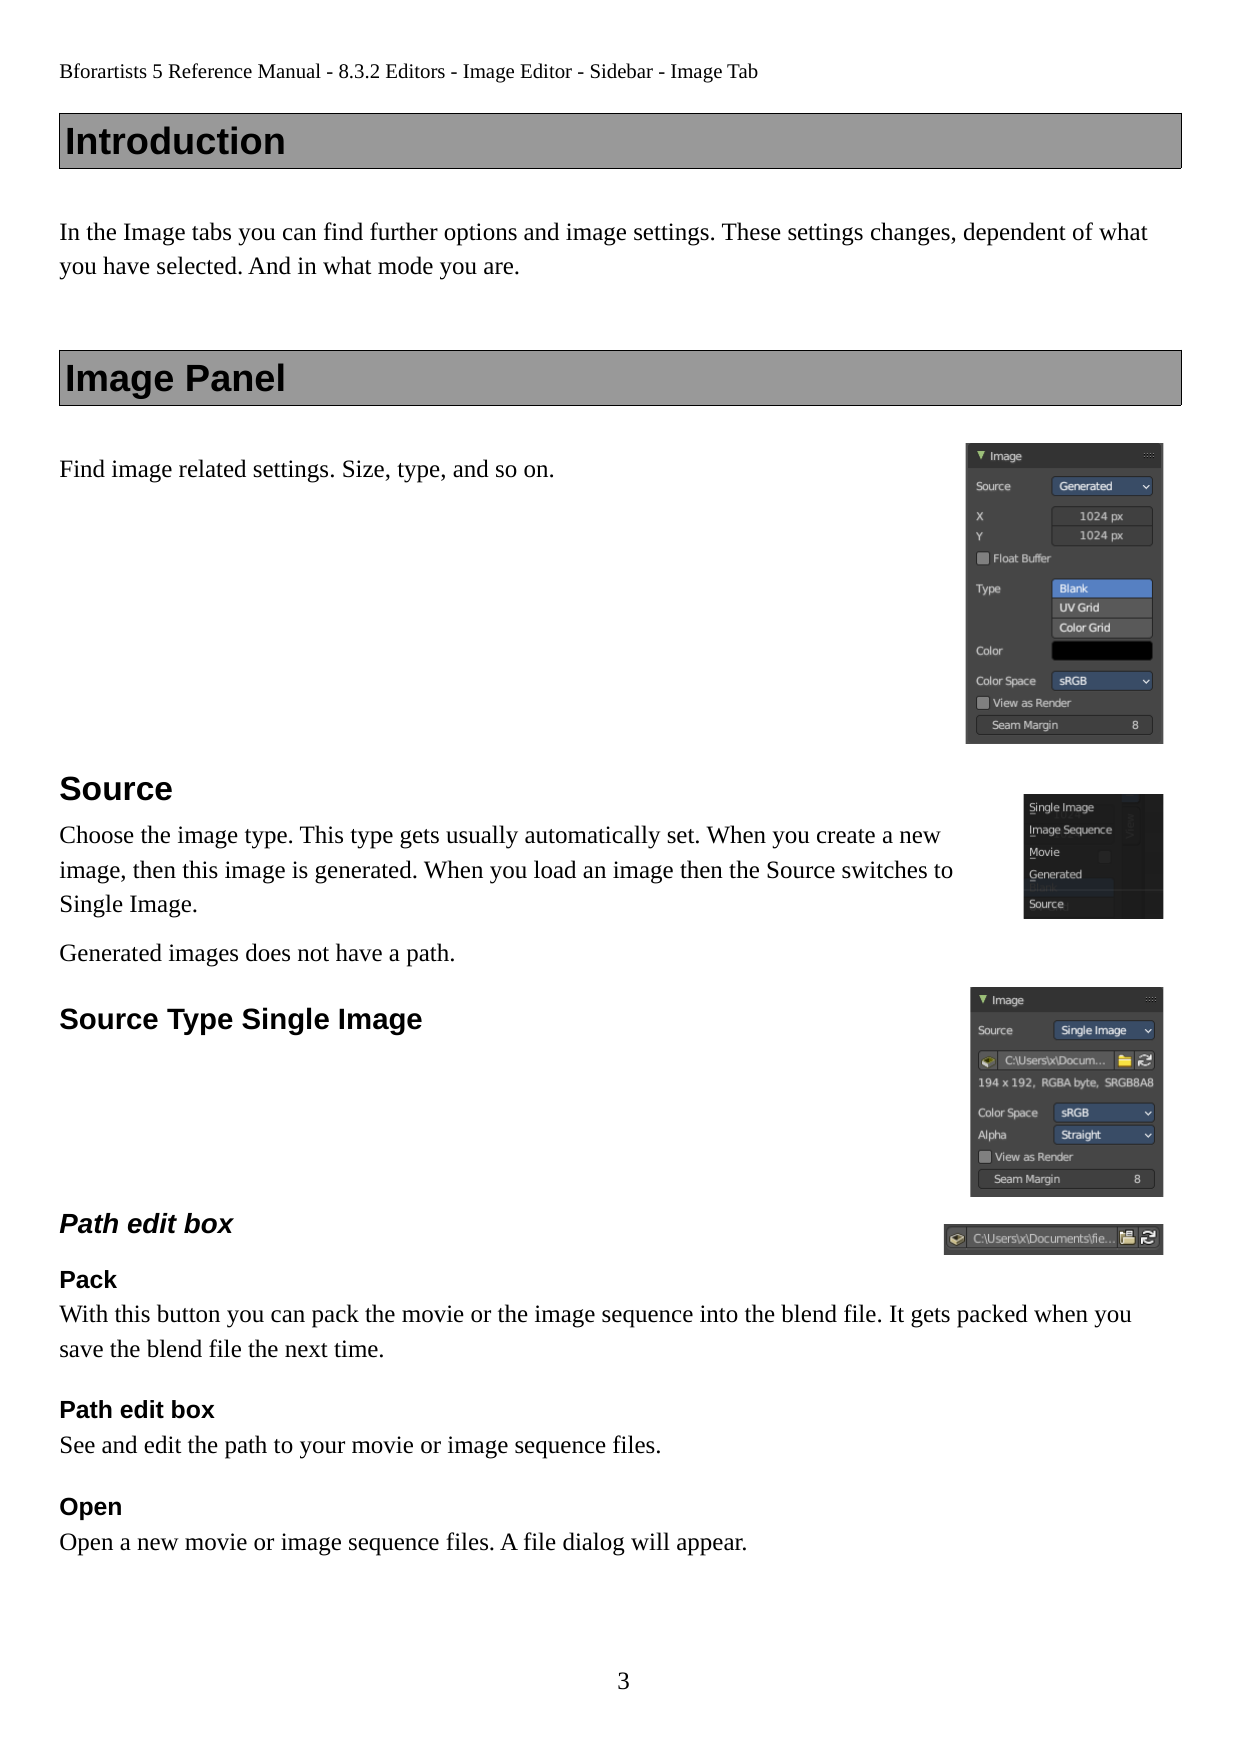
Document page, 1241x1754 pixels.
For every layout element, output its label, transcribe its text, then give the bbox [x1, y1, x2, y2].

subtitle Path edit box [59, 1208, 1181, 1240]
text See and edit the path to your movie or image sequence files. [59, 1430, 1181, 1459]
text Choose the image type. This type gets usually automatically set. When you create a new image, then this image is generated. When you load an image then the Source switches to Single Image. [59, 820, 1023, 918]
subtitle Source [59, 769, 1181, 808]
subtitle Open [59, 1492, 1181, 1521]
picture [965, 443, 1164, 744]
text In the Image tabs you can find further options and image settings. These settings changes, dependent of what you have selected. And in what mode you are. [59, 217, 1181, 280]
text Generated images does not have a path. [59, 938, 1181, 967]
picture [1023, 794, 1164, 919]
text Open a new movie or image sequence files. A file dialog will appear. [59, 1527, 1181, 1556]
picture [970, 987, 1164, 1197]
subtitle Pack [59, 1265, 1181, 1293]
text With this button you can pack the movie or the image sequence into the blend file. It gets packed when you save the blend file the next time. [59, 1299, 1181, 1363]
subtitle Path edit box [59, 1396, 1181, 1424]
picture [943, 1224, 1164, 1255]
subtitle Source Type Single Image [59, 1002, 970, 1036]
table_header Introduction [60, 114, 1181, 168]
text Find image related settings. Size, type, and so on. [59, 454, 965, 483]
table_header Image Panel [60, 351, 1181, 405]
subtitle [1164, 1002, 1181, 1036]
